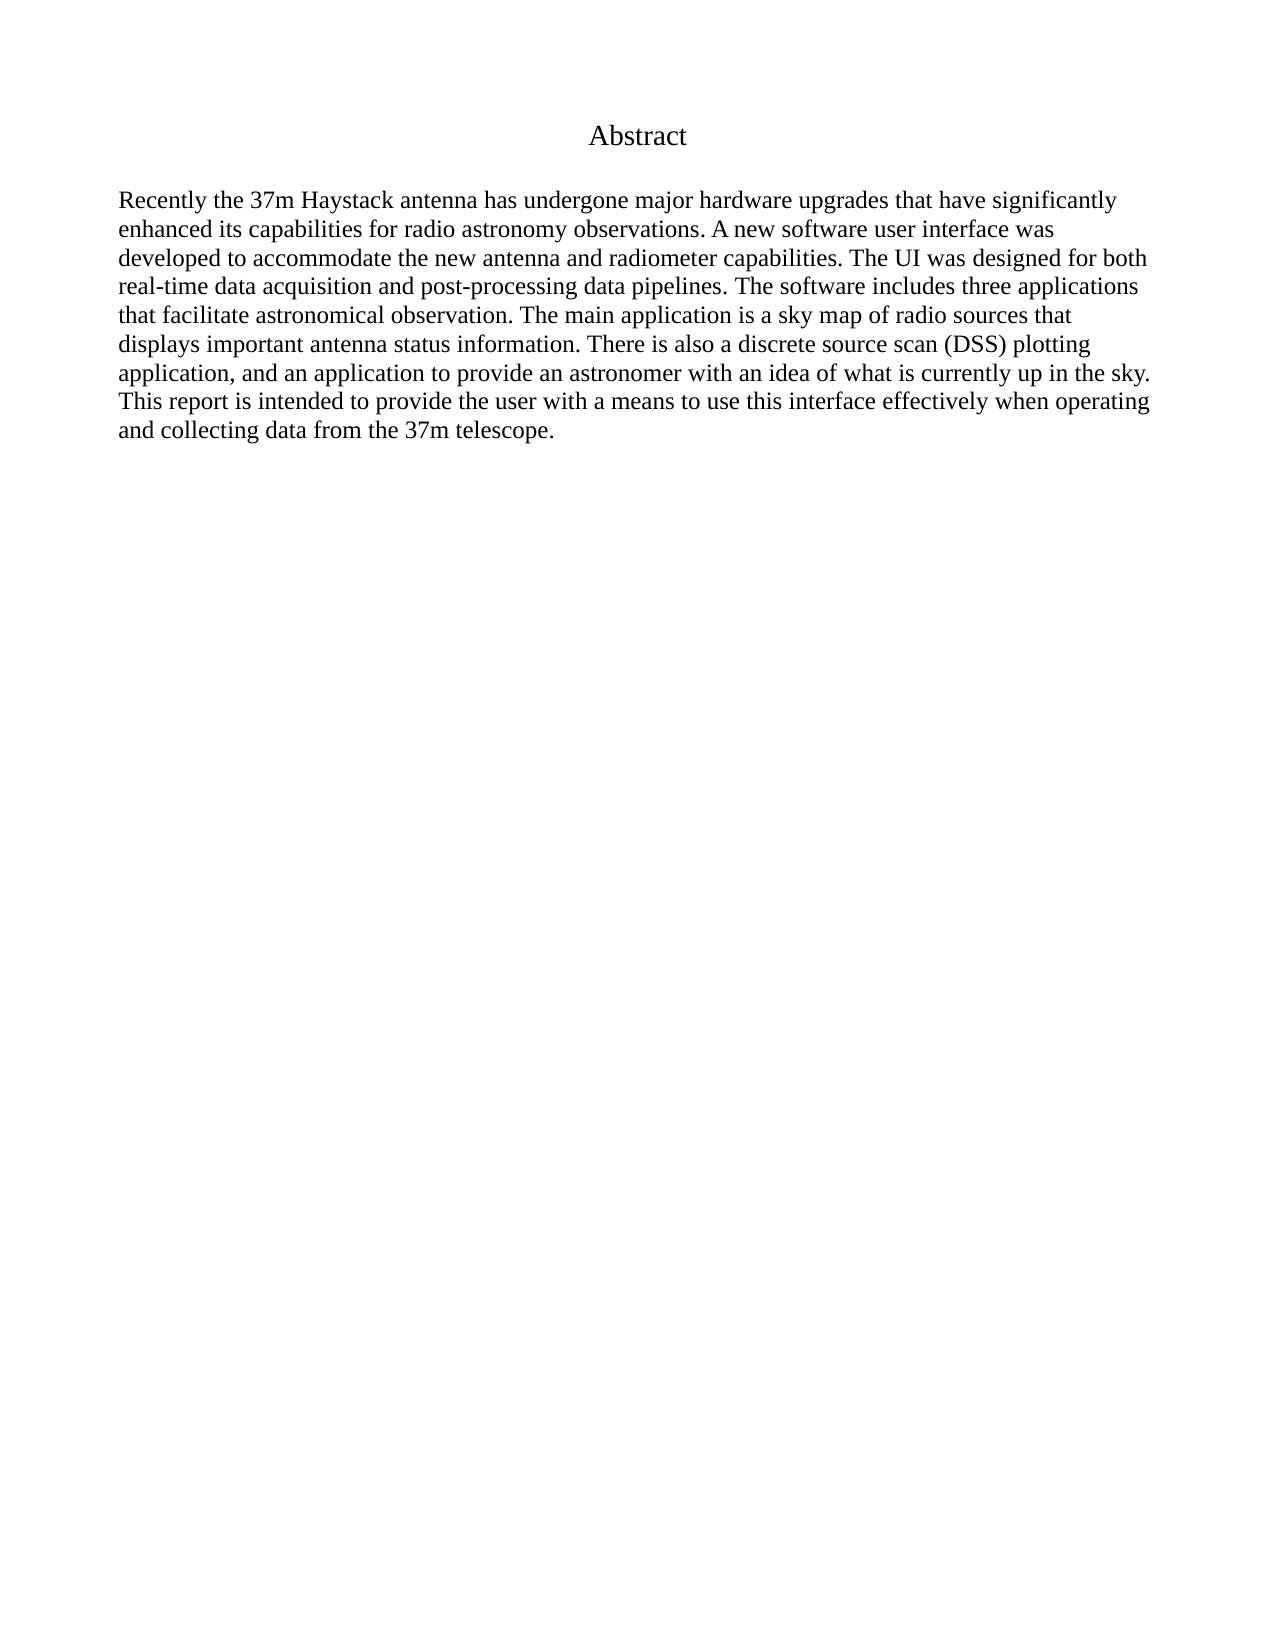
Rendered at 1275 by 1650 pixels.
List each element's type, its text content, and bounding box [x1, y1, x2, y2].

text Abstract [118, 118, 1157, 152]
text Recently the 37m Haystack antenna has undergone major hardware upgrades that have significantly enhanced its capabilities for radio astronomy observations. A new software user interface was developed to accommodate the new antenna and radiometer capabilities. The UI was designed for both real-time data acquisition and post-processing data pipelines. The software includes three applications that facilitate astronomical observation. The main application is a sky map of radio sources that displays important antenna status information. There is also a discrete source scan (DSS) plotting application, and an application to provide an astronomer with an idea of what is currently up in the sky. This report is intended to provide the user with a means to use this interface effectively when operating and collecting data from the 37m telescope. [118, 185, 1157, 444]
